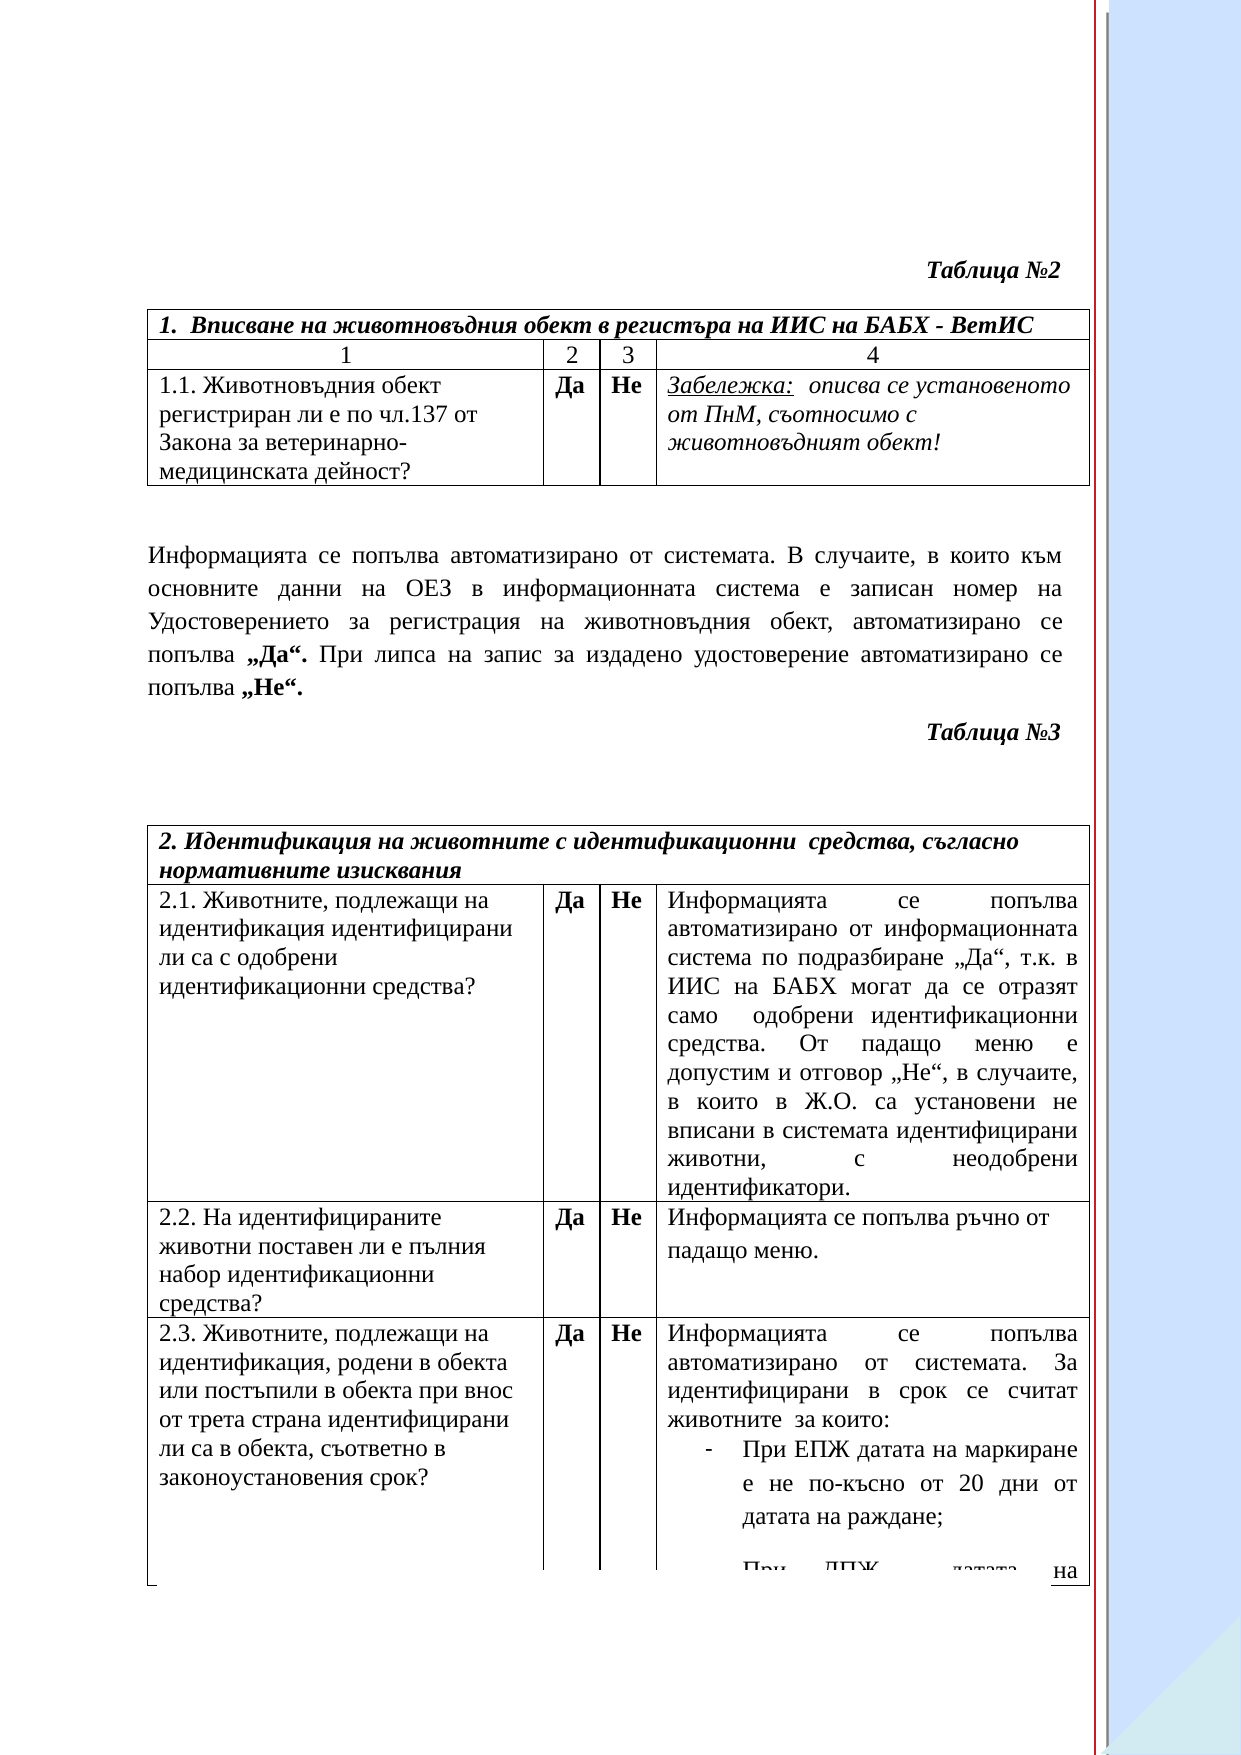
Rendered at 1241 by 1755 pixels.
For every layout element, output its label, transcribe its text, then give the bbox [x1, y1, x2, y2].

table_cell Да [544, 1202, 599, 1317]
text Таблица №2 [148, 255, 1063, 284]
table_cell 2.2. На идентифицираните животни поставен ли е пълния набор идентификационни средства? [148, 1202, 543, 1317]
table_cell Не [601, 370, 656, 485]
table_cell Информацията се попълва автоматизирано от системата. За идентифицирани в срок се считат животните за които: При ЕПЖ датата на маркиране е не по-късно от 20 дни от датата на раждане; При ДПЖ датата на [657, 1318, 1089, 1585]
table_cell 2.1. Животните, подлежащи на идентификация идентифицирани ли са с одобрени идентификационни средства? [148, 885, 543, 1201]
table_cell Забележка: описва се установеното от ПнМ, съотносимо с животновъдният обект! [657, 370, 1089, 485]
table_cell Не [601, 1318, 656, 1570]
table_cell Да [544, 1318, 599, 1570]
text Таблица №3 [148, 717, 1063, 746]
table_cell Информацията се попълва автоматизирано от информационната система по подразбиране „Да“, т.к. в ИИС на БАБХ могат да се отразят само одобрени идентификационни средства. От падащо меню е допустим и отговор „Не“, в случаите, в които в Ж.О. са установени не вписани в системата идентифицирани животни, с неодобрени идентификатори. [657, 885, 1089, 1201]
table_cell Да [544, 370, 599, 485]
table_header 1. Вписване на животновъдния обект в регистъра на ИИС на БАБХ - ВетИС [148, 310, 1089, 339]
table_cell 1 [148, 340, 543, 369]
table_header 2. Идентификация на животните с идентификационни средства, съгласно нормативните изисквания [148, 826, 1089, 884]
table_cell 4 [657, 340, 1089, 369]
table_cell 2 [544, 340, 599, 369]
table_cell 2.3. Животните, подлежащи на идентификация, родени в обекта или постъпили в обекта при внос от трета страна идентифицирани ли са в обекта, съответно в законоустановения срок? [148, 1318, 543, 1585]
table_cell Информацията се попълва ръчно от падащо меню. [657, 1202, 1089, 1317]
text Информацията се попълва автоматизирано от системата. В случаите, в които към основните данни на ОЕЗ в информационната система е записан номер на Удостоверението за регистрация на животновъдния обект, автоматизирано се попълва „Да“. При липса на запис за издадено удостоверение автоматизирано се попълва „Не“. [148, 540, 1063, 701]
table_cell Не [601, 1202, 656, 1317]
table_cell Да [544, 885, 599, 1201]
table_cell 1.1. Животновъдния обект регистриран ли е по чл.137 от Закона за ветеринарно-медицинската дейност? [148, 370, 543, 485]
table_cell 3 [601, 340, 656, 369]
table_cell Не [601, 885, 656, 1201]
